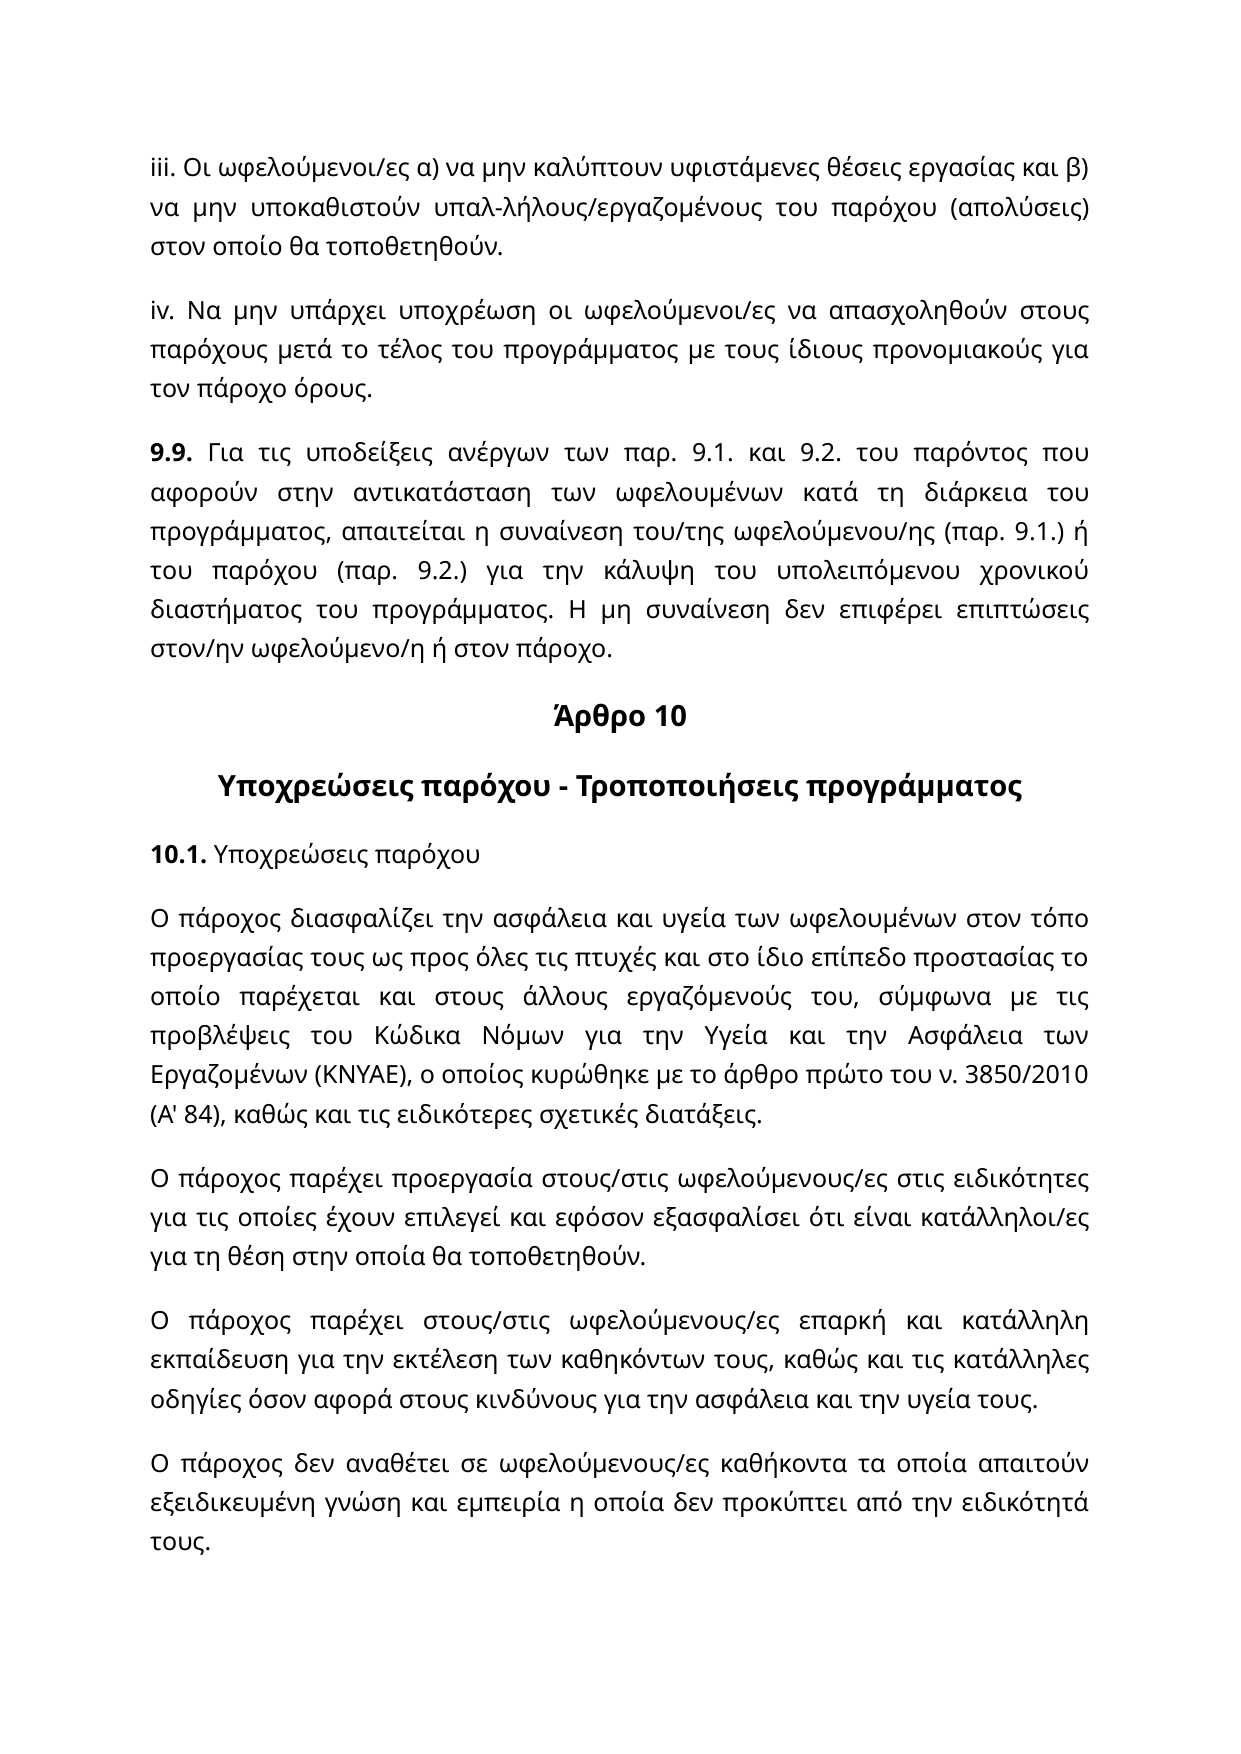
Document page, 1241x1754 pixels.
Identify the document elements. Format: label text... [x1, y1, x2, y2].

text 9.9. Για τις υποδείξεις ανέργων των παρ. 9.1. και 9.2. του παρόντος που αφορούν στην αντικατάσταση των ωφελουμένων κατά τη διάρκεια του προγράμματος, απαιτείται η συναίνεση του/της ωφελούμενου/ης (παρ. 9.1.) ή του παρόχου (παρ. 9.2.) για την κάλυψη του υπολειπόμενου χρονικού διαστήματος του προγράμματος. Η μη συναίνεση δεν επιφέρει επιπτώσεις στον/ην ωφελούμενο/η ή στον πάροχο. [150, 435, 1090, 665]
text 10.1. Υποχρεώσεις παρόχου [150, 836, 1090, 870]
subtitle Άρθρο 10 [150, 695, 1090, 735]
text Ο πάροχος παρέχει προεργασία στους/στις ωφελούμενους/ες στις ειδικότητες για τις οποίες έχουν επιλεγεί και εφόσον εξασφαλίσει ότι είναι κατάλληλοι/ες για τη θέση στην οποία θα τοποθετηθούν. [150, 1160, 1090, 1273]
text Ο πάροχος παρέχει στους/στις ωφελούμενους/ες επαρκή και κατάλληλη εκπαίδευση για την εκτέλεση των καθηκόντων τους, καθώς και τις κατάλληλες οδηγίες όσον αφορά στους κινδύνους για την ασφάλεια και την υγεία τους. [150, 1303, 1090, 1415]
text iv. Να μην υπάρχει υποχρέωση οι ωφελούμενοι/ες να απασχοληθούν στους παρόχους μετά το τέλος του προγράμματος με τους ίδιους προνομιακούς για τον πάροχο όρους. [150, 292, 1090, 405]
text Ο πάροχος διασφαλίζει την ασφάλεια και υγεία των ωφελουμένων στον τόπο προεργασίας τους ως προς όλες τις πτυχές και στο ίδιο επίπεδο προστασίας το οποίο παρέχεται και στους άλλους εργαζόμενούς του, σύμφωνα με τις προβλέψεις του Κώδικα Νόμων για την Υγεία και την Ασφάλεια των Εργαζομένων (ΚΝΥΑΕ), ο οποίος κυρώθηκε με το άρθρο πρώτο του ν. 3850/2010 (Α' 84), καθώς και τις ειδικότερες σχετικές διατάξεις. [150, 900, 1090, 1130]
subtitle Υποχρεώσεις παρόχου - Τροποποιήσεις προγράμματος [150, 766, 1090, 805]
text iii. Οι ωφελούμενοι/ες α) να μην καλύπτουν υφιστάμενες θέσεις εργασίας και β) να μην υποκαθιστούν υπαλ-λήλους/εργαζομένους του παρόχου (απολύσεις) στον οποίο θα τοποθετηθούν. [150, 150, 1090, 262]
text Ο πάροχος δεν αναθέτει σε ωφελούμενους/ες καθήκοντα τα οποία απαιτούν εξειδικευμένη γνώση και εμπειρία η οποία δεν προκύπτει από την ειδικότητά τους. [150, 1445, 1090, 1558]
